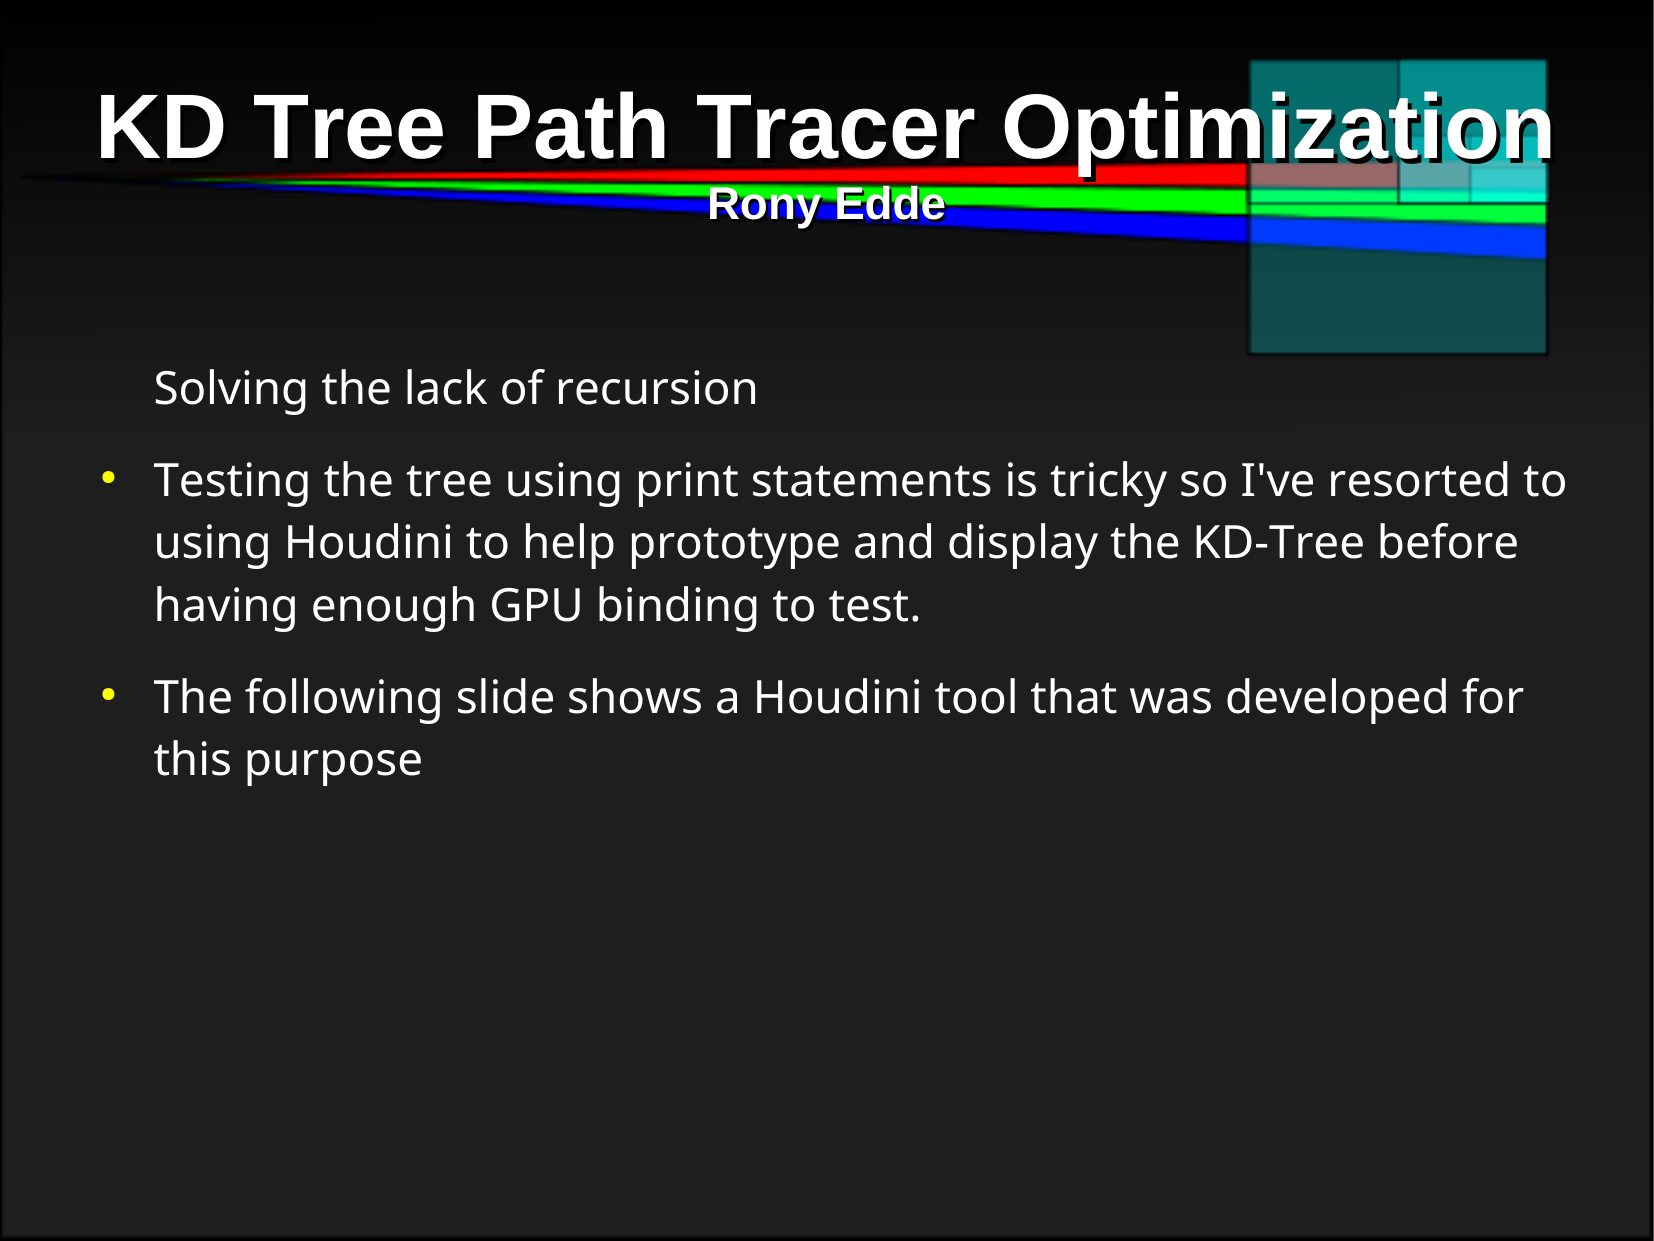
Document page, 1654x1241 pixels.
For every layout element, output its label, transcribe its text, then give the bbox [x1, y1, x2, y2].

list Solving the lack of recursion Testing the tree using print statements is tricky so I've resorted to using Houdini to help prototype and display the KD-Tree before having enough GPU binding to test. The following slide shows a Houdini tool that was developed for this purpose [82, 355, 1571, 1058]
picture [0, 0, 1654, 1241]
title KD Tree Path Tracer Optimization Rony Edde [82, 56, 1571, 250]
